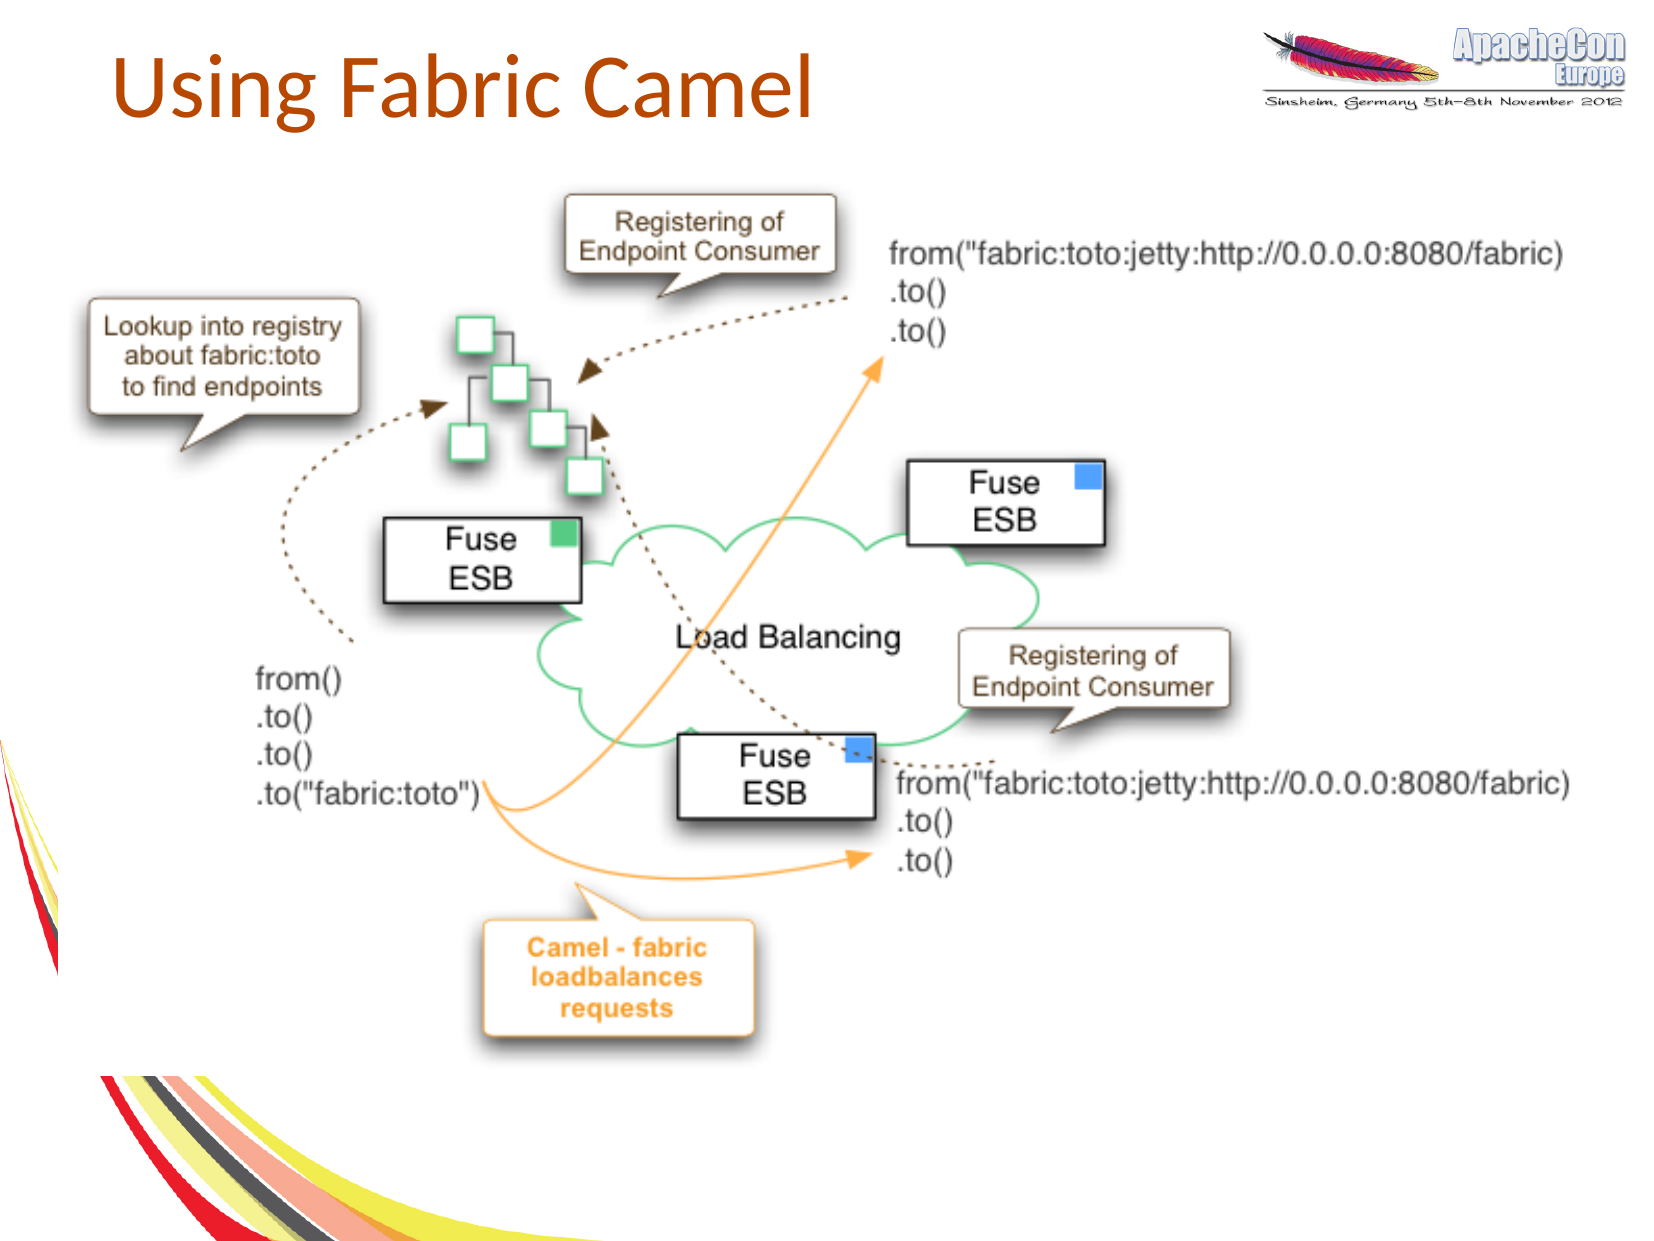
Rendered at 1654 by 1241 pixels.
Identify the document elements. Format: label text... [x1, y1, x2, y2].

picture [0, 0, 1654, 1241]
title Using Fabric Camel [51, 38, 1411, 151]
